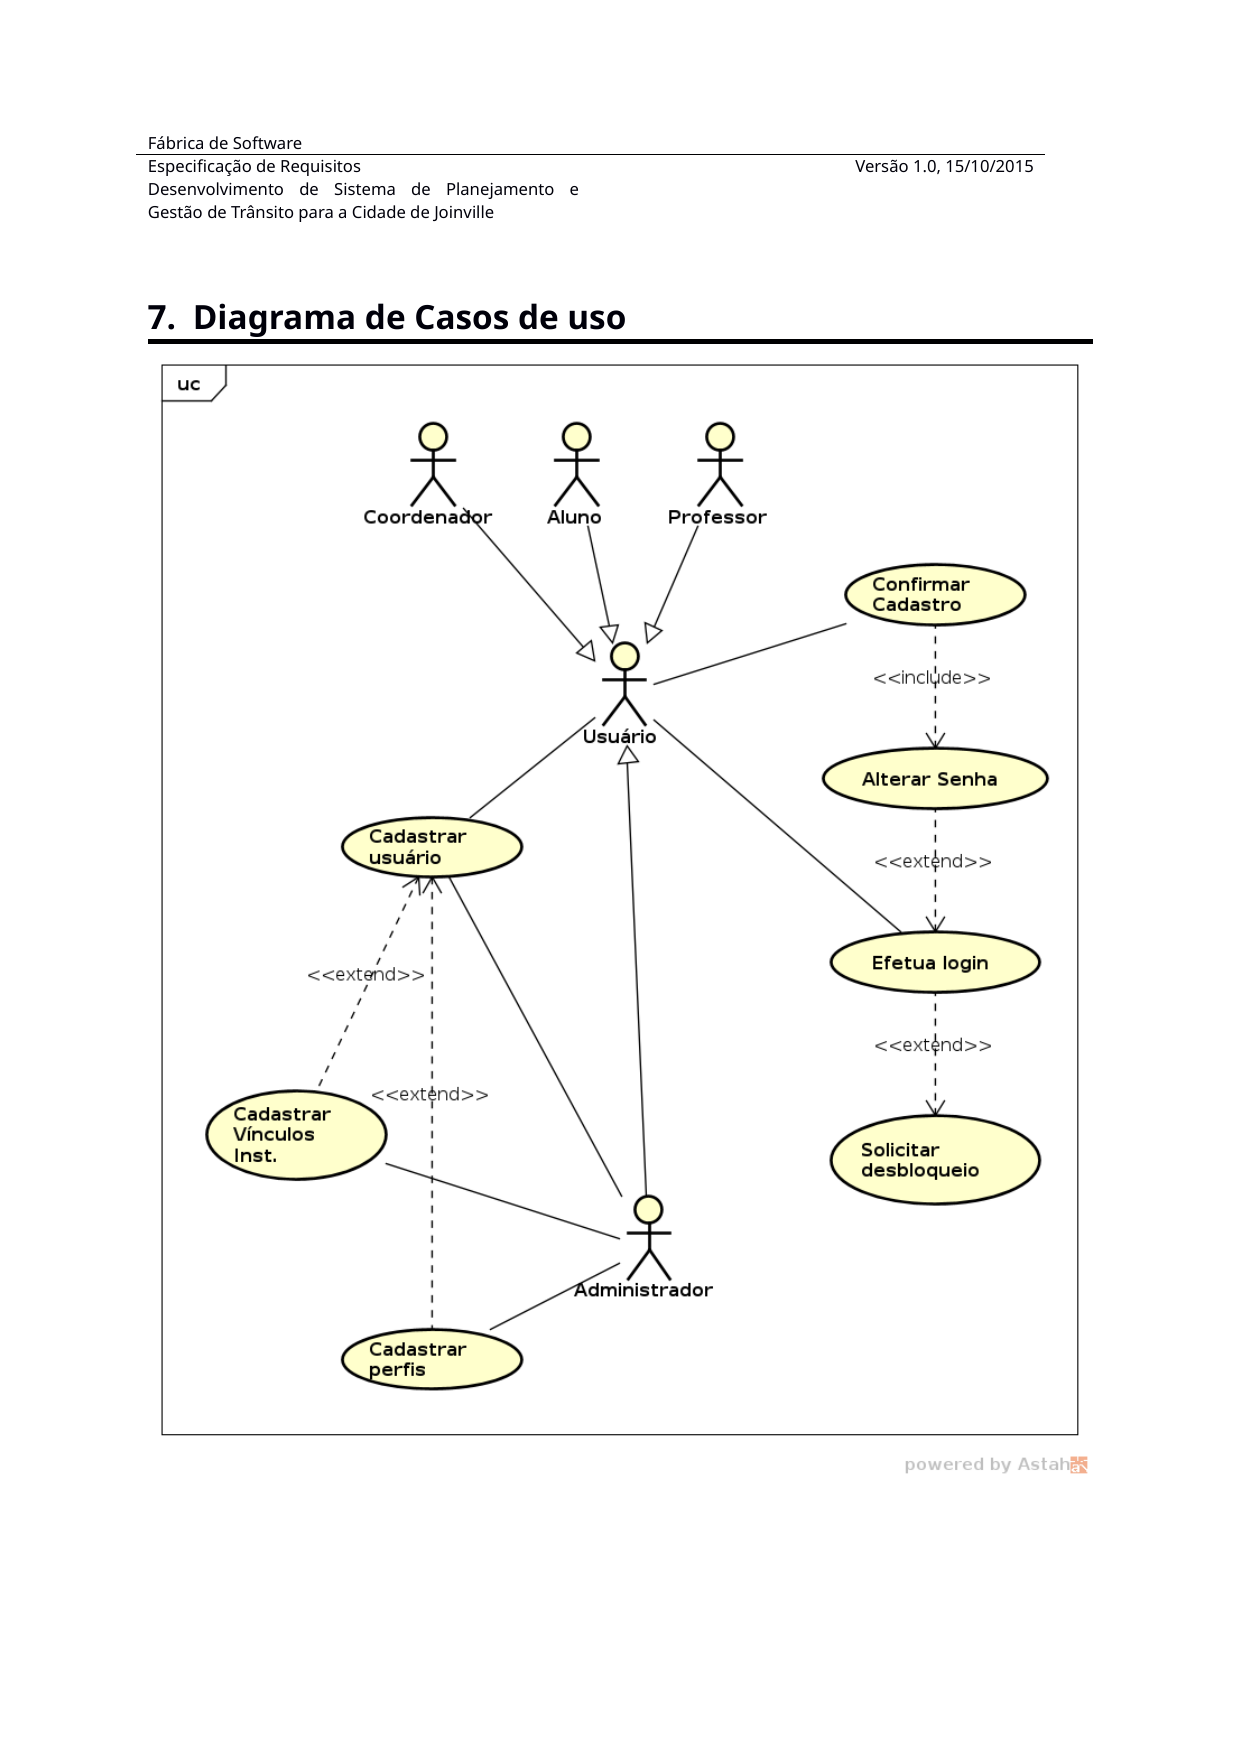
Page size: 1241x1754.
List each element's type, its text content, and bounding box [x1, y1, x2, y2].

picture [147, 350, 1093, 1479]
subtitle Diagrama de Casos de uso [147, 294, 1093, 344]
